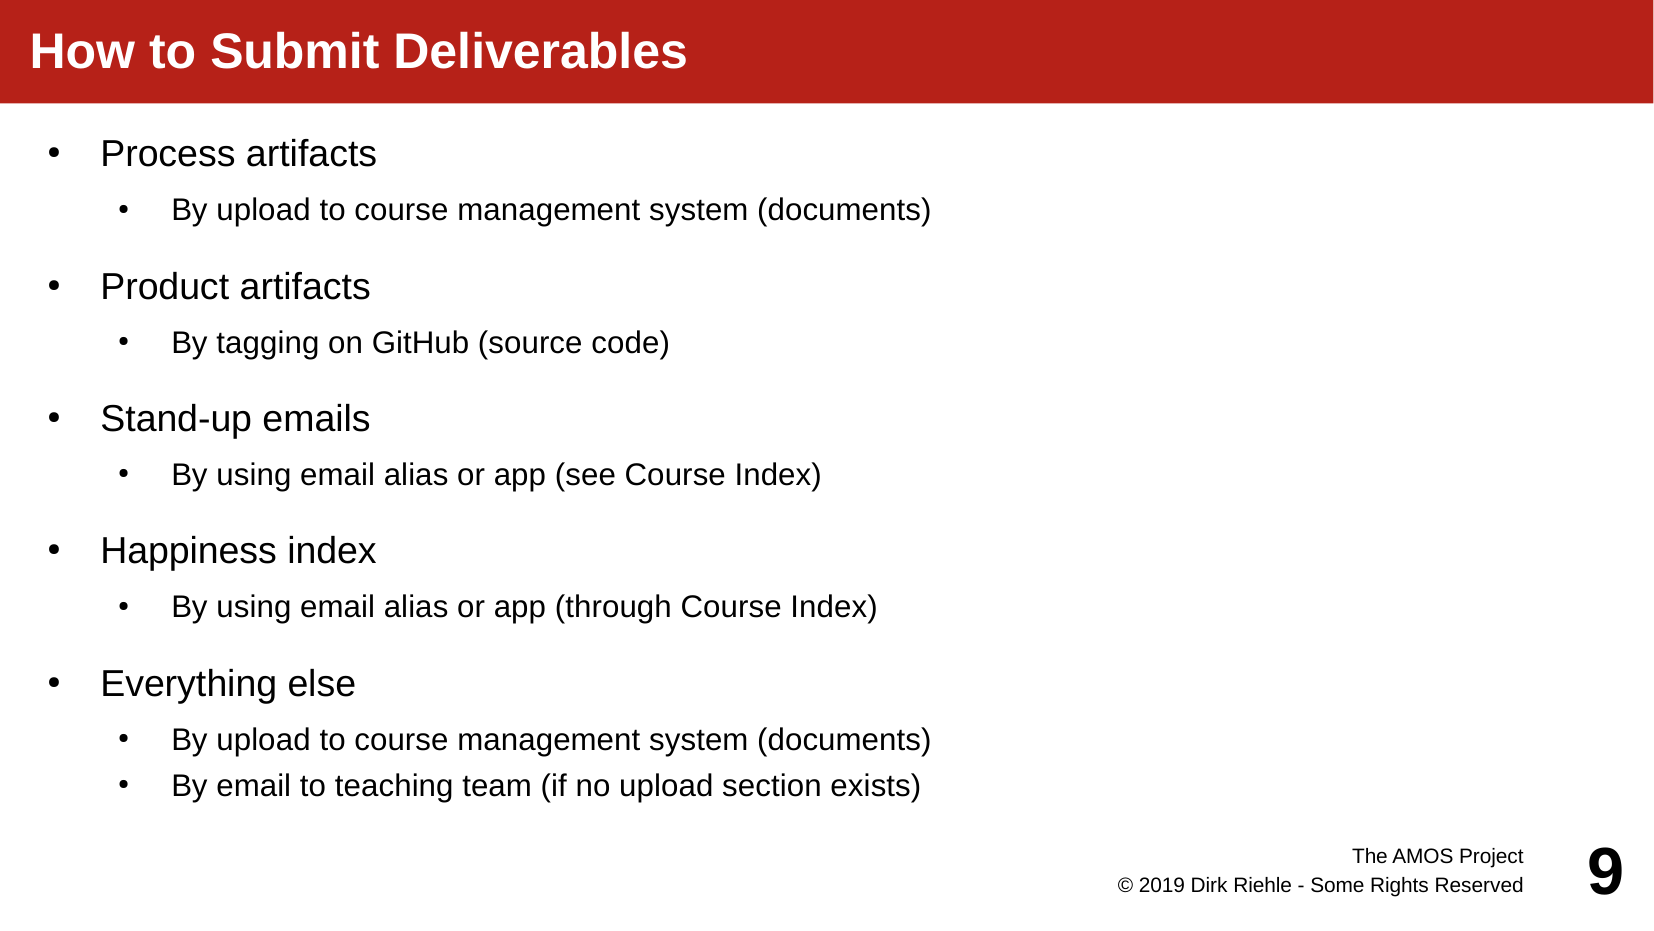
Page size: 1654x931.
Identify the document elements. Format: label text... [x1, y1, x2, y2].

list Process artifacts By upload to course management system (documents) Product artifacts By tagging on GitHub (source code) Stand-up emails By using email alias or app (see Course Index) Happiness index By using email alias or app (through Course Index) Everything else By upload to course management system (documents) By email to teaching team (if no upload section exists) [29, 132, 1625, 798]
title How to Submit Deliverables [0, 0, 1654, 104]
